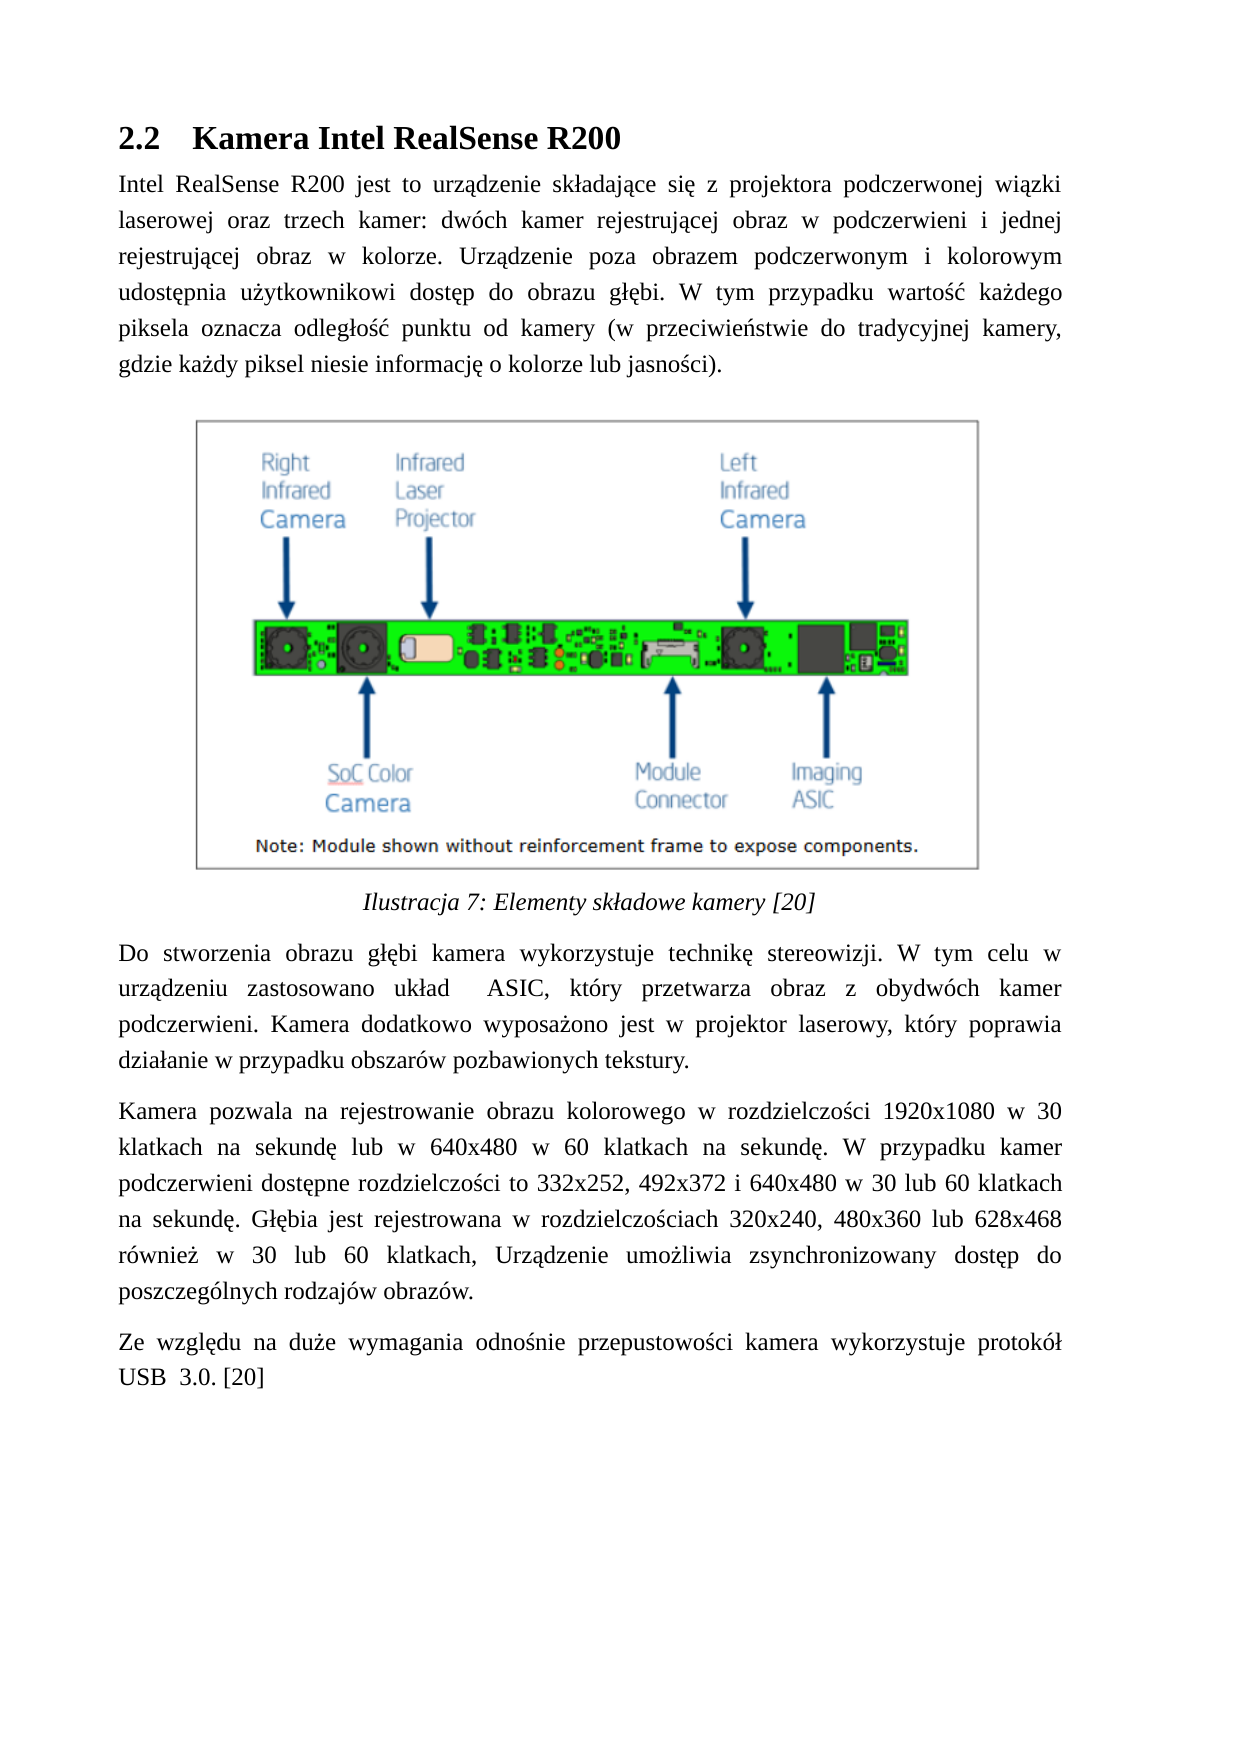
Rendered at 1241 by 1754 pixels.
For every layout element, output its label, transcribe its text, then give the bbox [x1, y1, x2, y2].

text Kamera pozwala na rejestrowanie obrazu kolorowego w rozdzielczości 1920x1080 w 30 klatkach na sekundę lub w 640x480 w 60 klatkach na sekundę. W przypadku kamer podczerwieni dostępne rozdzielczości to 332x252, 492x372 i 640x480 w 30 lub 60 klatkach na sekundę. Głębia jest rejestrowana w rozdzielczościach 320x240, 480x360 lub 628x468 również w 30 lub 60 klatkach, Urządzenie umożliwia zsynchronizowany dostęp do poszczególnych rodzajów obrazów. [118, 1096, 1063, 1304]
subtitle Kamera Intel RealSense R200 [118, 118, 1063, 157]
text Ze względu na duże wymagania odnośnie przepustowości kamera wykorzystuje protokół USB 3.0. [20] [118, 1327, 1063, 1391]
text Do stworzenia obrazu głębi kamera wykorzystuje technikę stereowizji. W tym celu w urządzeniu zastosowano układ ASIC, który przetwarza obraz z obydwóch kamer podczerwieni. Kamera dodatkowo wyposażono jest w projektor laserowy, który poprawia działanie w przypadku obszarów pozbawionych tekstury. [118, 938, 1063, 1074]
text Ilustracja 7: Elementy składowe kamery [20] [188, 882, 993, 916]
picture [188, 412, 993, 882]
text Intel RealSense R200 jest to urządzenie składające się z projektora podczerwonej wiązki laserowej oraz trzech kamer: dwóch kamer rejestrującej obraz w podczerwieni i jednej rejestrującej obraz w kolorze. Urządzenie poza obrazem podczerwonym i kolorowym udostępnia użytkownikowi dostęp do obrazu głębi. W tym przypadku wartość każdego piksela oznacza odległość punktu od kamery (w przeciwieństwie do tradycyjnej kamery, gdzie każdy piksel niesie informację o kolorze lub jasności). [118, 169, 1063, 378]
